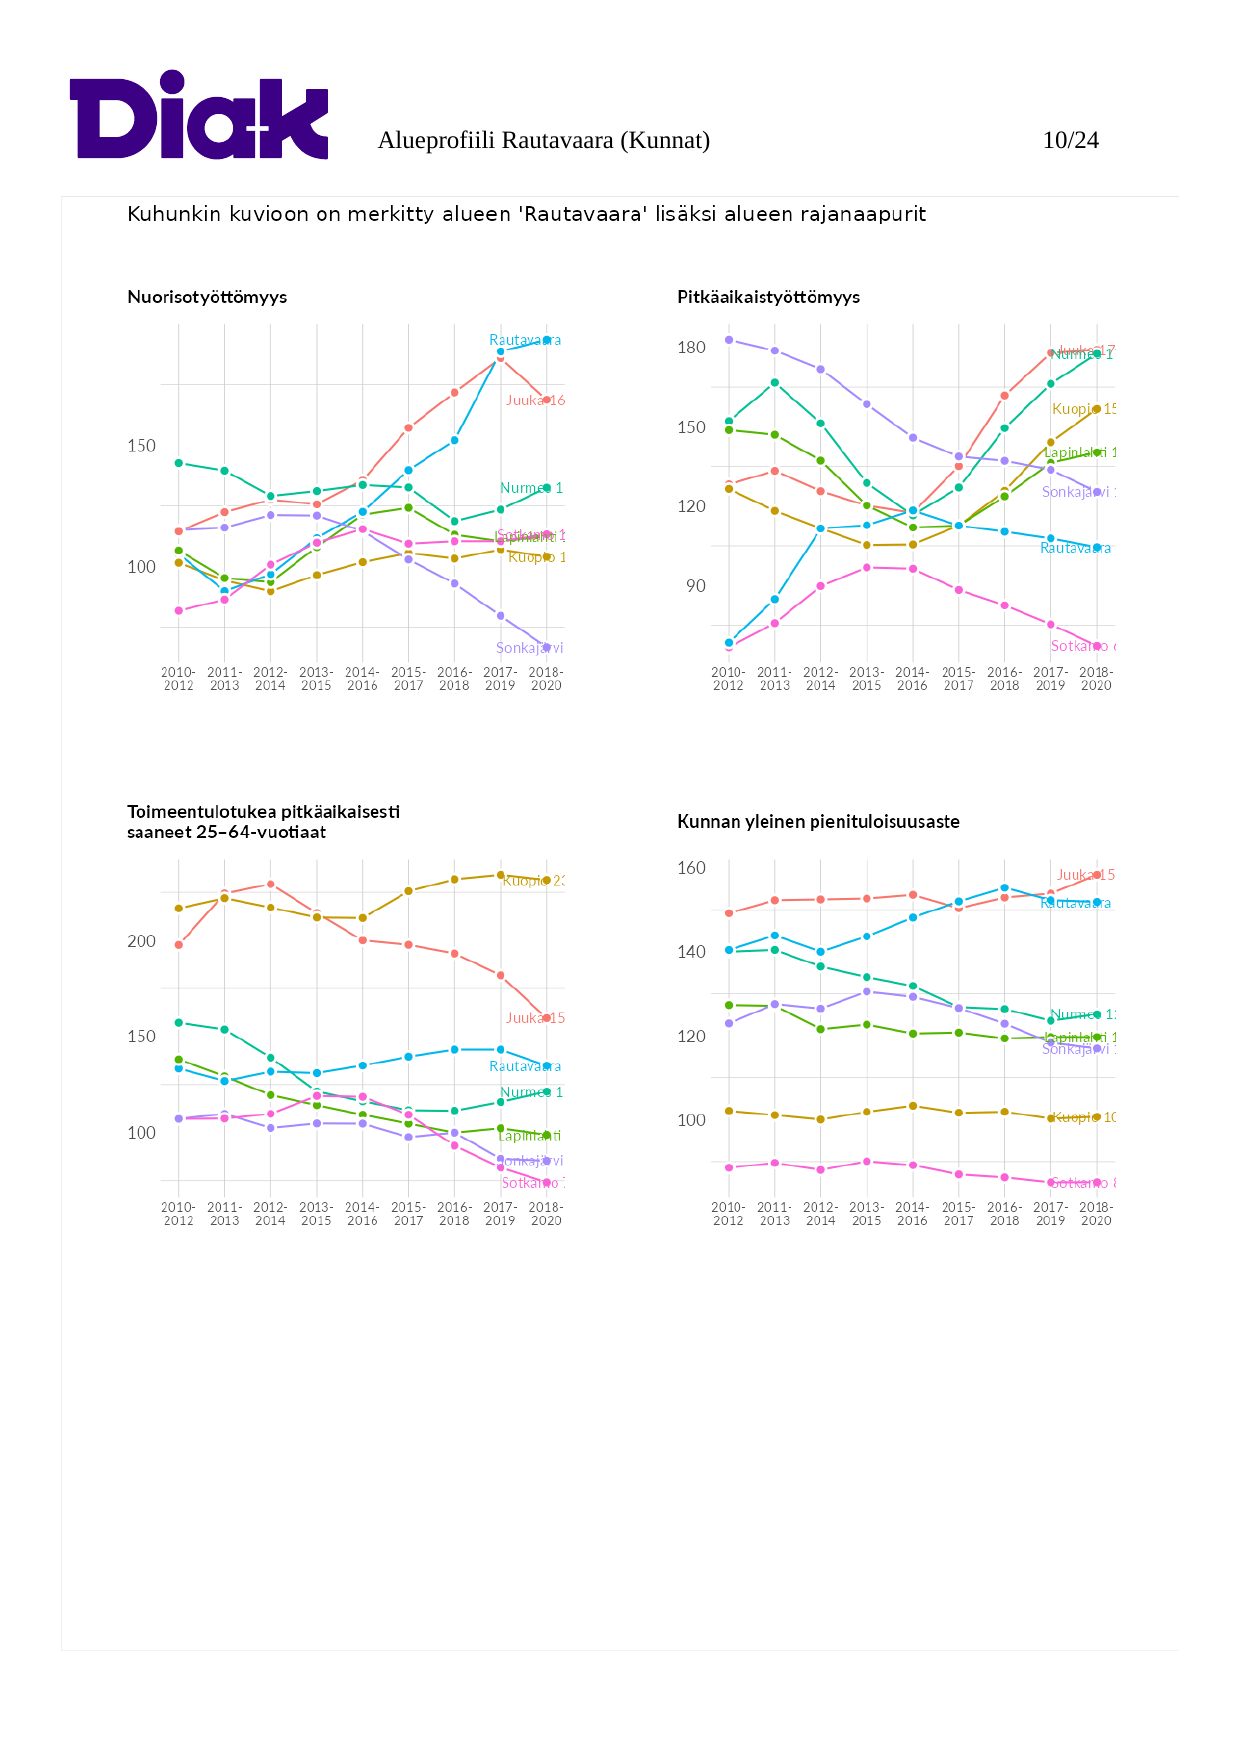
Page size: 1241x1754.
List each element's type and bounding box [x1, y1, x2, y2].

picture [61, 196, 1179, 1651]
